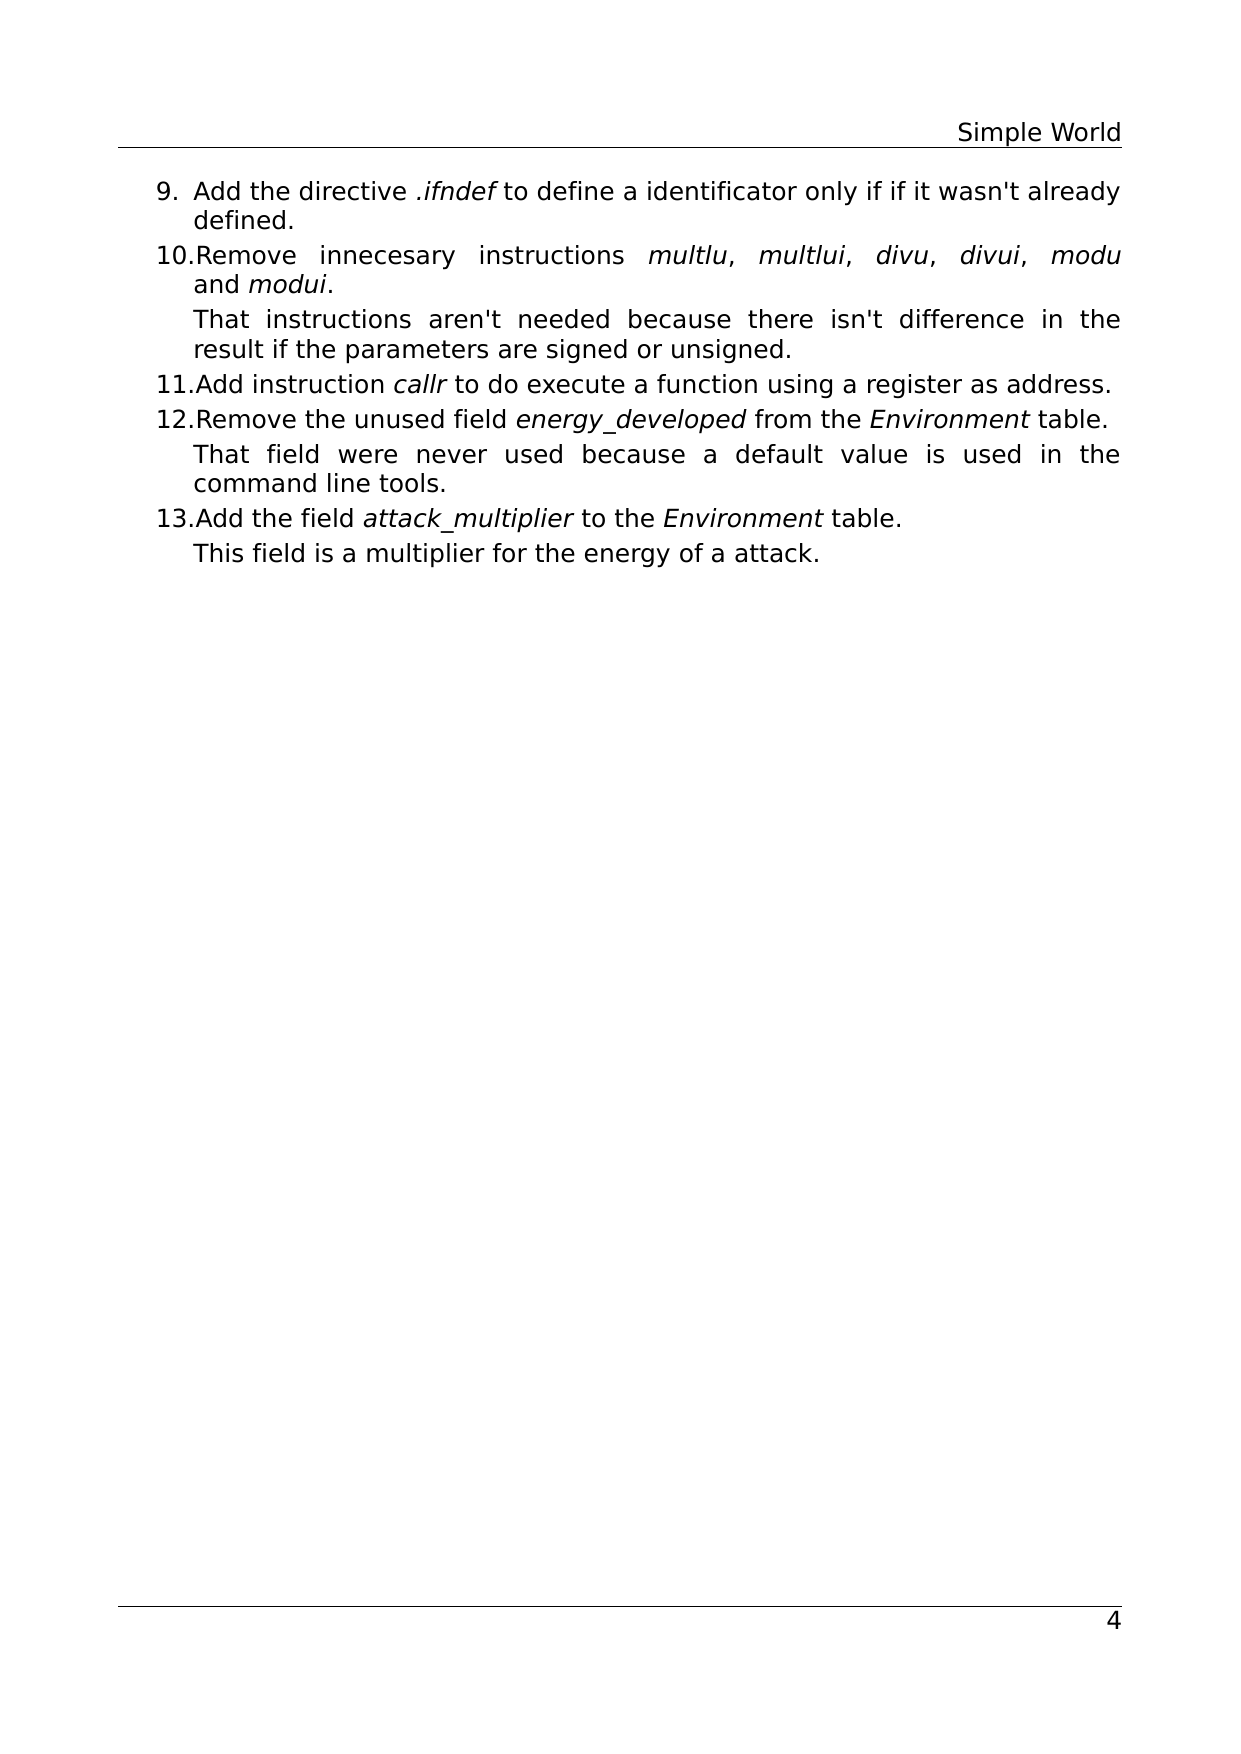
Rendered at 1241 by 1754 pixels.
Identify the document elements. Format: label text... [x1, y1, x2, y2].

list That field were never used because a default value is used in the command line tools. [156, 440, 1122, 498]
list This field is a multiplier for the energy of a attack. [156, 539, 1122, 569]
list Remove the unused field energy_developed from the Environment table. [156, 405, 1122, 434]
list Add the directive .ifndef to define a identificator only if if it wasn't already defined. [156, 177, 1122, 235]
list Add the field attack_multiplier to the Environment table. [156, 504, 1122, 533]
list Add instruction callr to do execute a function using a register as address. [156, 370, 1122, 399]
list That instructions aren't needed because there isn't difference in the result if the parameters are signed or unsigned. [156, 306, 1122, 364]
list Remove innecesary instructions multlu, multlui, divu, divui, modu and modui. [156, 241, 1122, 300]
